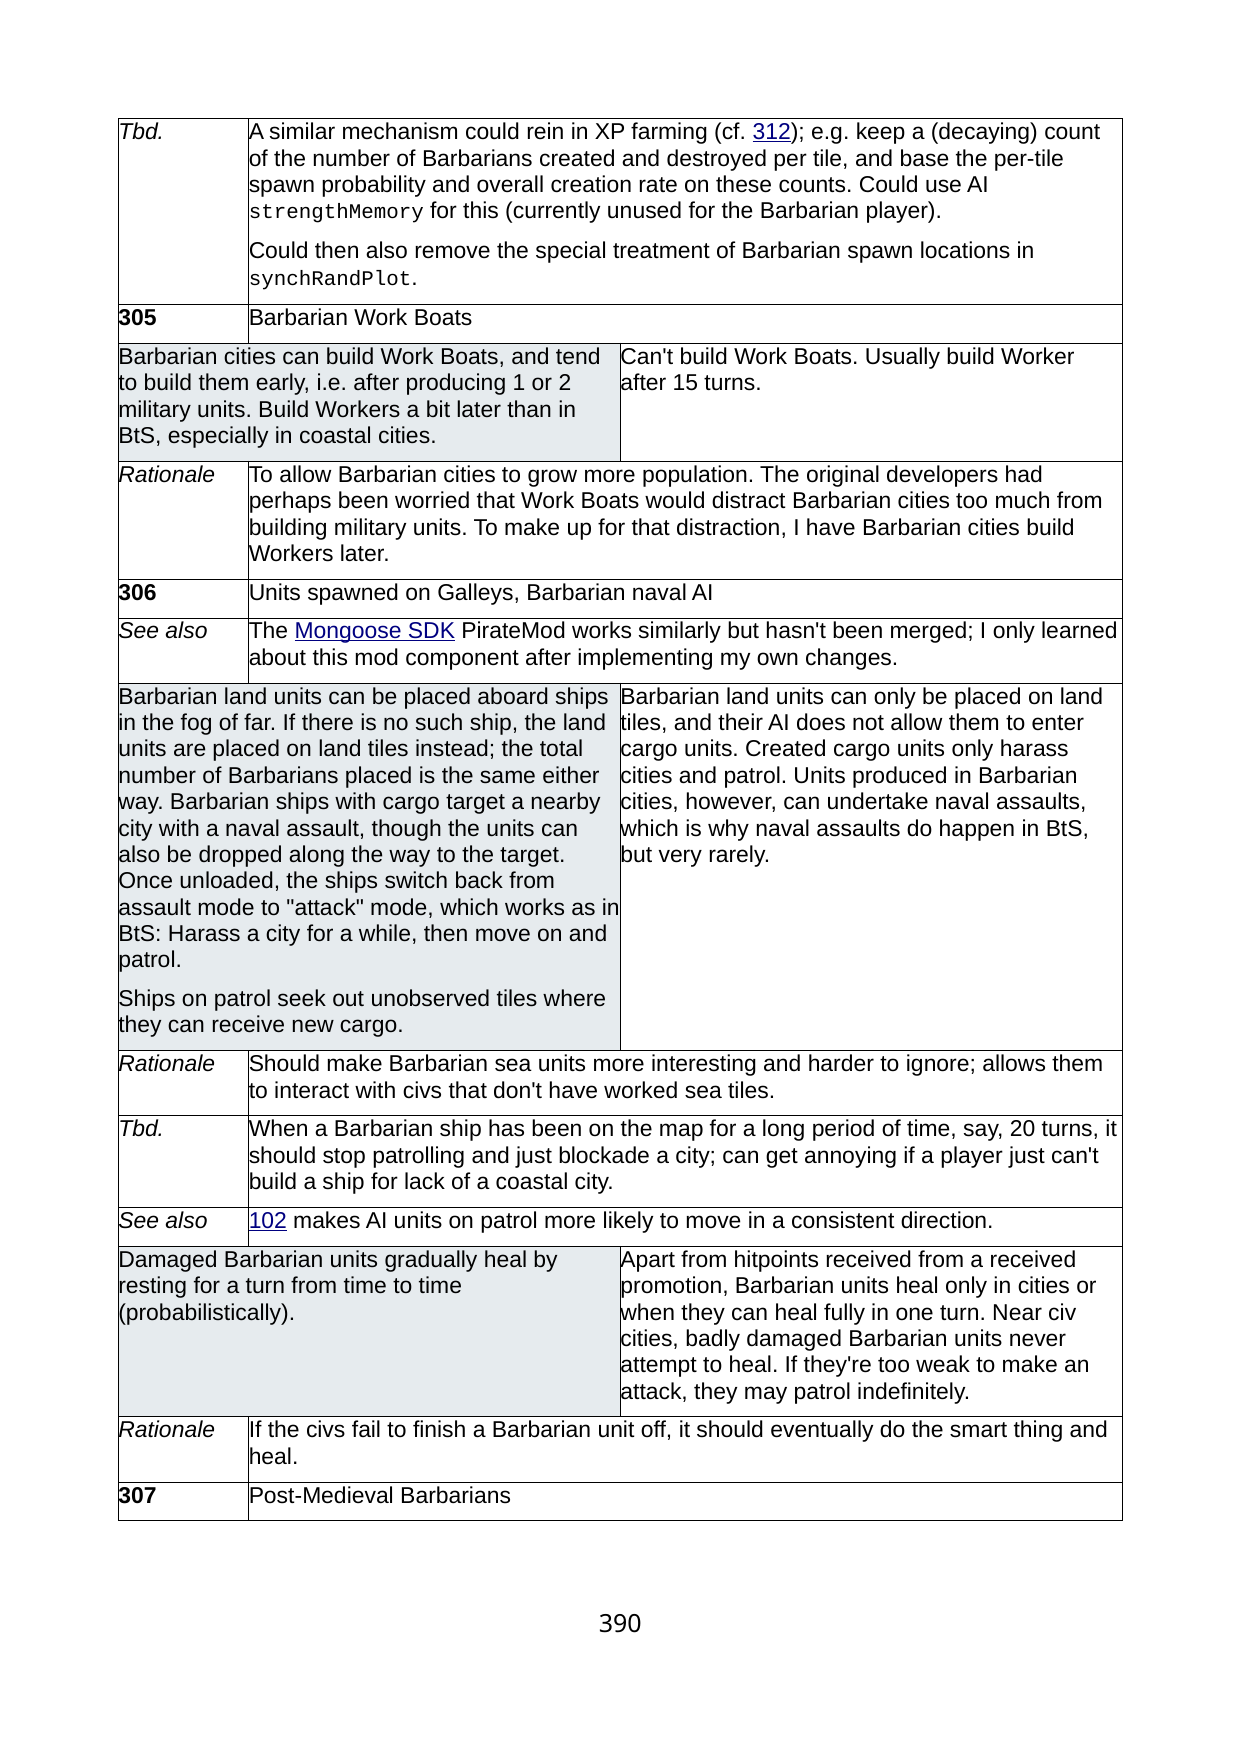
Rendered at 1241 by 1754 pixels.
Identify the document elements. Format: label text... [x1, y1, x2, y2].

table_cell Units spawned on Galleys, Barbarian naval AI [249, 580, 1122, 617]
table_cell A similar mechanism could rein in XP farming (cf. 312); e.g. keep a (decaying) count of the number of Barbarians created and destroyed per tile, and base the per-tile spawn probability and overall creation rate on these counts. Could use AI strengthMemory for this (currently unused for the Barbarian player). Could then also remove the special treatment of Barbarian spawn locations in synchRandPlot. [249, 119, 1122, 304]
table_cell Post-Medieval Barbarians [249, 1483, 1122, 1520]
table_cell See also [119, 619, 248, 683]
table_cell The Mongoose SDK PirateMod works similarly but hasn't been merged; I only learned about this mod component after implementing my own changes. [249, 619, 1122, 683]
table_cell Can't build Work Boats. Usually build Worker after 15 turns. [621, 344, 1122, 461]
table_cell Should make Barbarian sea units more interesting and harder to ignore; allows them to interact with civs that don't have worked sea tiles. [249, 1051, 1122, 1115]
table_cell Rationale [119, 462, 248, 578]
table_cell See also [119, 1208, 248, 1246]
table_cell Tbd. [119, 1116, 248, 1207]
table_cell Barbarian cities can build Work Boats, and tend to build them early, i.e. after producing 1 or 2 military units. Build Workers a bit later than in BtS, especially in coastal cities. [119, 344, 620, 461]
table_cell If the civs fail to finish a Barbarian unit off, it should eventually do the smart thing and heal. [249, 1417, 1122, 1482]
table_cell Apart from hitpoints received from a received promotion, Barbarian units heal only in cities or when they can heal fully in one turn. Near civ cities, badly damaged Barbarian units never attempt to heal. If they're too weak to make an attack, they may patrol indefinitely. [621, 1247, 1122, 1416]
table_cell Rationale [119, 1051, 248, 1115]
table_cell 305 [119, 305, 248, 343]
table_cell Tbd. [119, 119, 248, 304]
table_cell 102 makes AI units on patrol more likely to move in a consistent direction. [249, 1208, 1122, 1246]
table_cell Damaged Barbarian units gradually heal by resting for a turn from time to time (probabilistically). [119, 1247, 620, 1416]
table_cell 307 [119, 1483, 248, 1520]
table_cell Barbarian land units can only be placed on land tiles, and their AI does not allow them to enter cargo units. Created cargo units only harass cities and patrol. Units produced in Barbarian cities, however, can undertake naval assaults, which is why naval assaults do happen in BtS, but very rarely. [621, 684, 1122, 1050]
table_cell Barbarian land units can be placed aboard ships in the fog of far. If there is no such ship, the land units are placed on land tiles instead; the total number of Barbarians placed is the same either way. Barbarian ships with cargo target a nearby city with a naval assault, though the units can also be dropped along the way to the target. Once unloaded, the ships switch back from assault mode to "attack" mode, which works as in BtS: Harass a city for a while, then move on and patrol. Ships on patrol seek out unobserved tiles where they can receive new cargo. [119, 684, 620, 1050]
table_cell Rationale [119, 1417, 248, 1482]
table_cell 306 [119, 580, 248, 617]
table_cell When a Barbarian ship has been on the map for a long period of time, say, 20 turns, it should stop patrolling and just blockade a city; can get annoying if a player just can't build a ship for lack of a coastal city. [249, 1116, 1122, 1207]
table_cell Barbarian Work Boats [249, 305, 1122, 343]
table_cell To allow Barbarian cities to grow more population. The original developers had perhaps been worried that Work Boats would distract Barbarian cities too much from building military units. To make up for that distraction, I have Barbarian cities build Workers later. [249, 462, 1122, 578]
